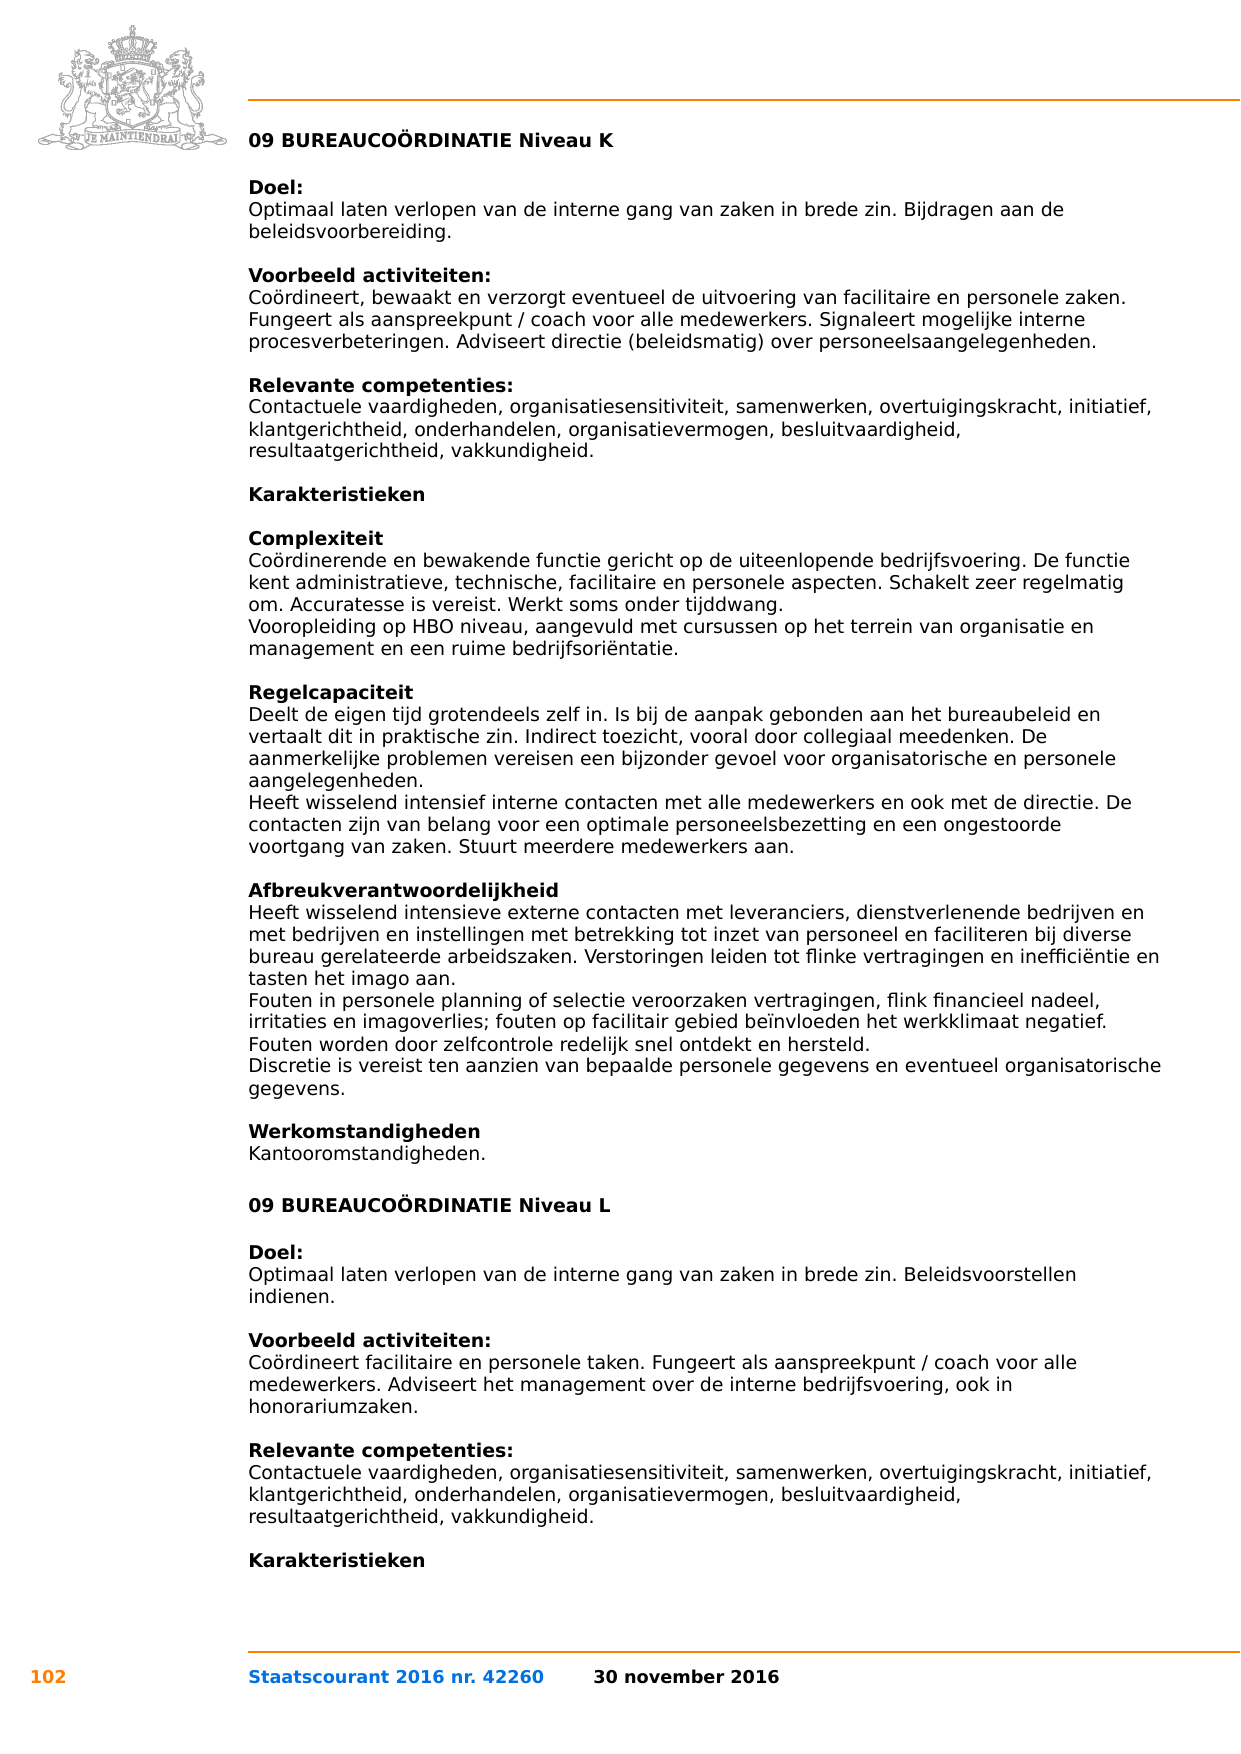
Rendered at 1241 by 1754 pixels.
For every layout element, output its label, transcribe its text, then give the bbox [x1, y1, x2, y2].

text Optimaal laten verlopen van de interne gang van zaken in brede zin. Beleidsvoorstellen indienen. [248, 1264, 1163, 1308]
picture [38, 25, 227, 150]
text Fouten in personele planning of selectie veroorzaken vertragingen, flink financieel nadeel, irritaties en imagoverlies; fouten op facilitair gebied beïnvloeden het werkklimaat negatief. Fouten worden door zelfcontrole redelijk snel ontdekt en hersteld. [248, 989, 1163, 1055]
text Contactuele vaardigheden, organisatiesensitiviteit, samenwerken, overtuigingskracht, initiatief, klantgerichtheid, onderhandelen, organisatievermogen, besluitvaardigheid, resultaatgerichtheid, vakkundigheid. [248, 1462, 1163, 1528]
text Complexiteit [248, 528, 1163, 550]
text Heeft wisselend intensief interne contacten met alle medewerkers en ook met de directie. De contacten zijn van belang voor een optimale personeelsbezetting en een ongestoorde voortgang van zaken. Stuurt meerdere medewerkers aan. [248, 792, 1163, 858]
text Voorbeeld activiteiten: [248, 1330, 1163, 1352]
text Karakteristieken [248, 484, 1163, 506]
text Afbreukverantwoordelijkheid [248, 879, 1163, 902]
text Heeft wisselend intensieve externe contacten met leveranciers, dienstverlenende bedrijven en met bedrijven en instellingen met betrekking tot inzet van personeel en faciliteren bij diverse bureau gerelateerde arbeidszaken. Verstoringen leiden tot flinke vertragingen en inefficiëntie en tasten het imago aan. [248, 902, 1163, 989]
text Doel: [248, 1242, 1163, 1264]
text Deelt de eigen tijd grotendeels zelf in. Is bij de aanpak gebonden aan het bureaubeleid en vertaalt dit in praktische zin. Indirect toezicht, vooral door collegiaal meedenken. De aanmerkelijke problemen vereisen een bijzonder gevoel voor organisatorische en personele aangelegenheden. [248, 704, 1163, 792]
text Coördineert facilitaire en personele taken. Fungeert als aanspreekpunt / coach voor alle medewerkers. Adviseert het management over de interne bedrijfsvoering, ook in honorariumzaken. [248, 1352, 1163, 1418]
text Discretie is vereist ten aanzien van bepaalde personele gegevens en eventueel organisatorische gegevens. [248, 1055, 1163, 1099]
text Optimaal laten verlopen van de interne gang van zaken in brede zin. Bijdragen aan de beleidsvoorbereiding. [248, 199, 1163, 243]
text Vooropleiding op HBO niveau, aangevuld met cursussen op het terrein van organisatie en management en een ruime bedrijfsoriëntatie. [248, 616, 1163, 660]
text Contactuele vaardigheden, organisatiesensitiviteit, samenwerken, overtuigingskracht, initiatief, klantgerichtheid, onderhandelen, organisatievermogen, besluitvaardigheid, resultaatgerichtheid, vakkundigheid. [248, 396, 1163, 462]
text Doel: [248, 177, 1163, 199]
text Regelcapaciteit [248, 682, 1163, 704]
text Voorbeeld activiteiten: [248, 265, 1163, 287]
text Coördineert, bewaakt en verzorgt eventueel de uitvoering van facilitaire en personele zaken. Fungeert als aanspreekpunt / coach voor alle medewerkers. Signaleert mogelijke interne procesverbeteringen. Adviseert directie (beleidsmatig) over personeelsaangelegenheden. [248, 287, 1163, 353]
text Relevante competenties: [248, 1440, 1163, 1462]
subtitle 09 BUREAUCOÖRDINATIE Niveau L [248, 1195, 1163, 1217]
text Werkomstandigheden [248, 1121, 1163, 1143]
text Karakteristieken [248, 1549, 1163, 1572]
subtitle 09 BUREAUCOÖRDINATIE Niveau K [248, 130, 1163, 152]
text Relevante competenties: [248, 374, 1163, 396]
text Kantooromstandigheden. [248, 1143, 1163, 1165]
text Coördinerende en bewakende functie gericht op de uiteenlopende bedrijfsvoering. De functie kent administratieve, technische, facilitaire en personele aspecten. Schakelt zeer regelmatig om. Accuratesse is vereist. Werkt soms onder tijddwang. [248, 550, 1163, 616]
